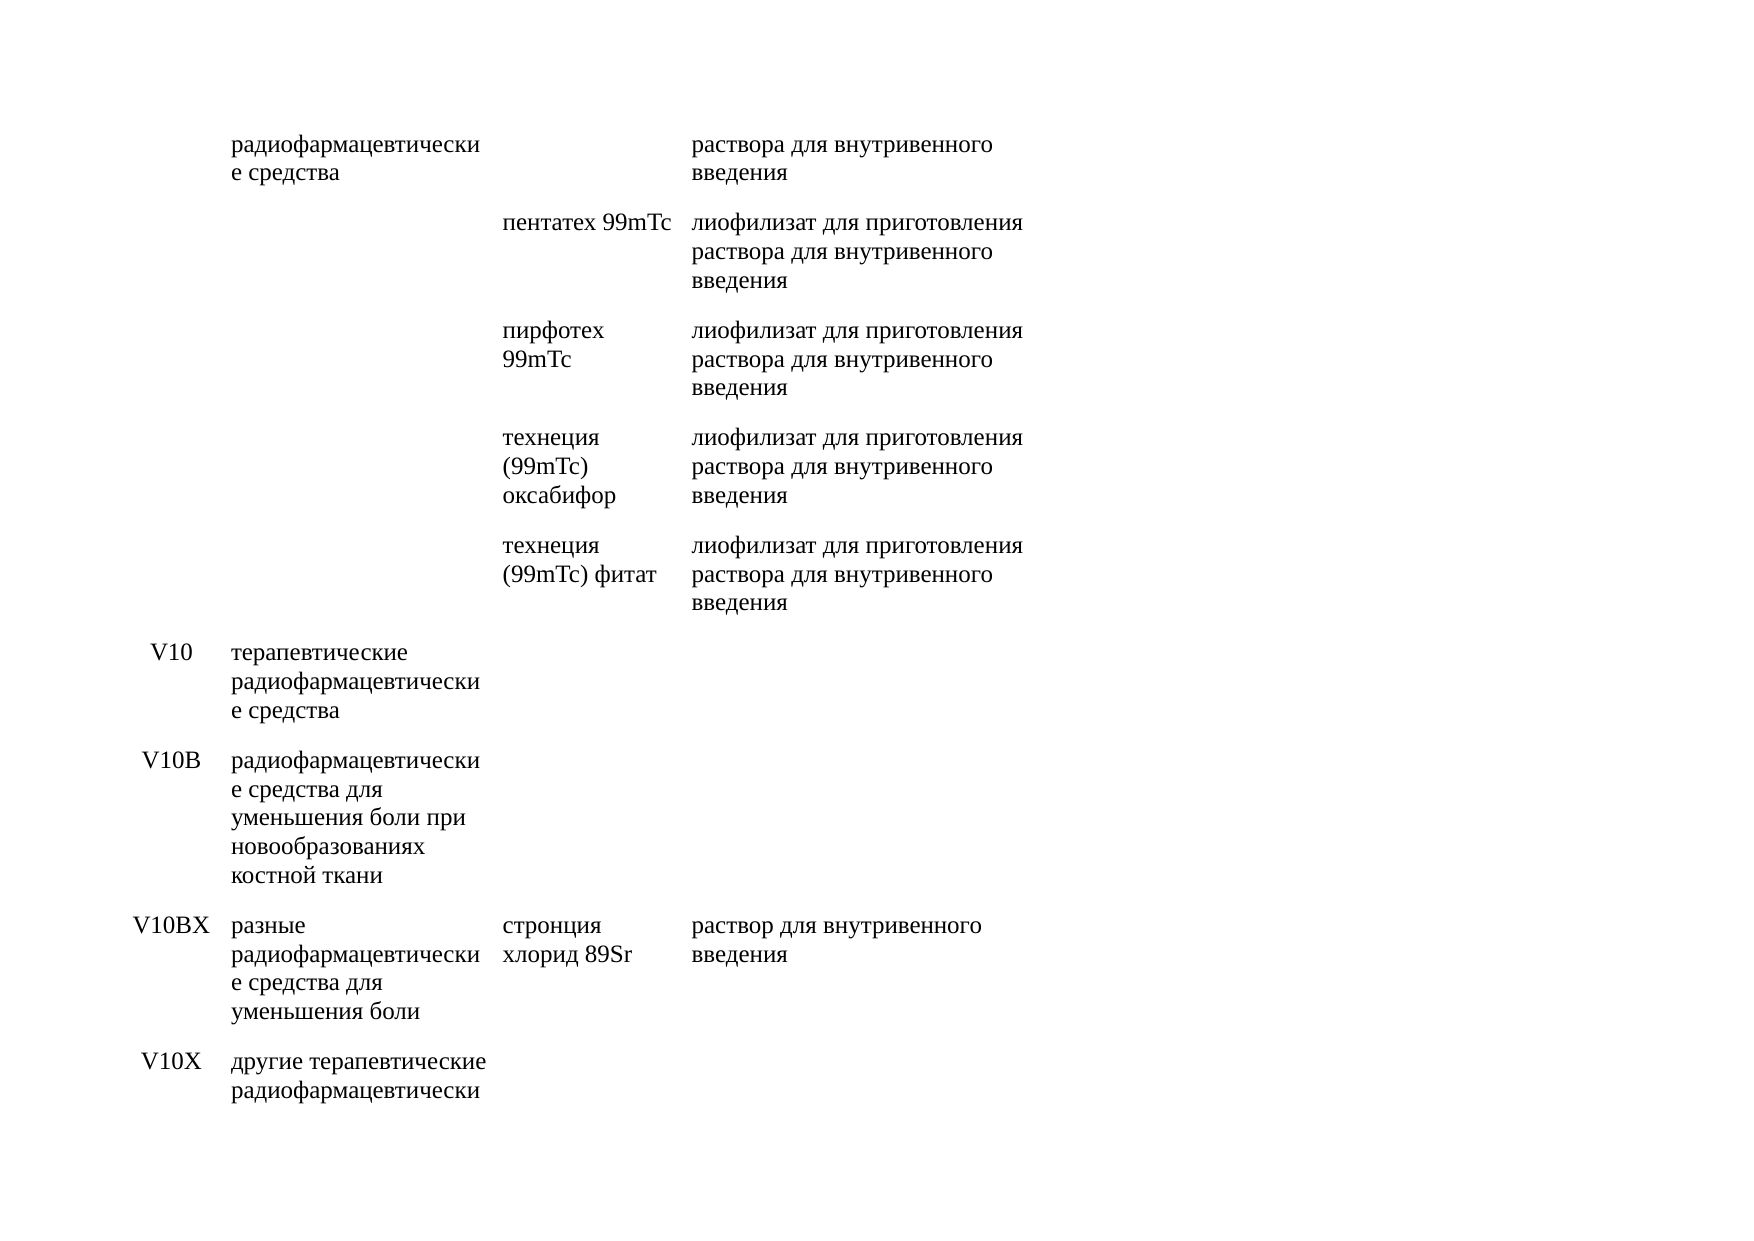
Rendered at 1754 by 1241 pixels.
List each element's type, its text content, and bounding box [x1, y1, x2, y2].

table_cell V10BX [118, 899, 224, 1036]
table_cell раствора для внутривенного введения [685, 118, 1063, 197]
table_cell [118, 197, 224, 304]
table_cell V10X [118, 1036, 224, 1114]
table_cell [224, 304, 496, 412]
table_cell [496, 734, 685, 899]
table_cell [118, 304, 224, 412]
table_cell другие терапевтические радиофармацевтически [224, 1036, 496, 1114]
table_cell V10 [118, 627, 224, 734]
table_cell радиофармацевтические средства [224, 118, 496, 197]
table_cell [118, 412, 224, 519]
table_cell [496, 627, 685, 734]
table_cell раствор для внутривенного введения [685, 899, 1063, 1036]
table_cell [224, 412, 496, 519]
table_cell [496, 118, 685, 197]
table_cell [685, 627, 1063, 734]
table_cell технеция (99mTc) фитат [496, 519, 685, 627]
table_cell лиофилизат для приготовления раствора для внутривенного введения [685, 412, 1063, 519]
table_cell [118, 519, 224, 627]
table_cell лиофилизат для приготовления раствора для внутривенного введения [685, 304, 1063, 412]
table_cell стронция хлорид 89Sr [496, 899, 685, 1036]
table_cell разные радиофармацевтические средства для уменьшения боли [224, 899, 496, 1036]
table_cell [224, 519, 496, 627]
table_cell [118, 118, 224, 197]
table_cell V10B [118, 734, 224, 899]
table_cell терапевтические радиофармацевтические средства [224, 627, 496, 734]
table_cell технеция (99mTc) оксабифор [496, 412, 685, 519]
table_cell радиофармацевтические средства для уменьшения боли при новообразованиях костной ткани [224, 734, 496, 899]
table_cell [685, 1036, 1063, 1114]
table_cell лиофилизат для приготовления раствора для внутривенного введения [685, 197, 1063, 304]
table_cell лиофилизат для приготовления раствора для внутривенного введения [685, 519, 1063, 627]
table_cell [496, 1036, 685, 1114]
table_cell [685, 734, 1063, 899]
table_cell [224, 197, 496, 304]
table_cell пирфотех 99mTc [496, 304, 685, 412]
table_cell пентатех 99mTc [496, 197, 685, 304]
